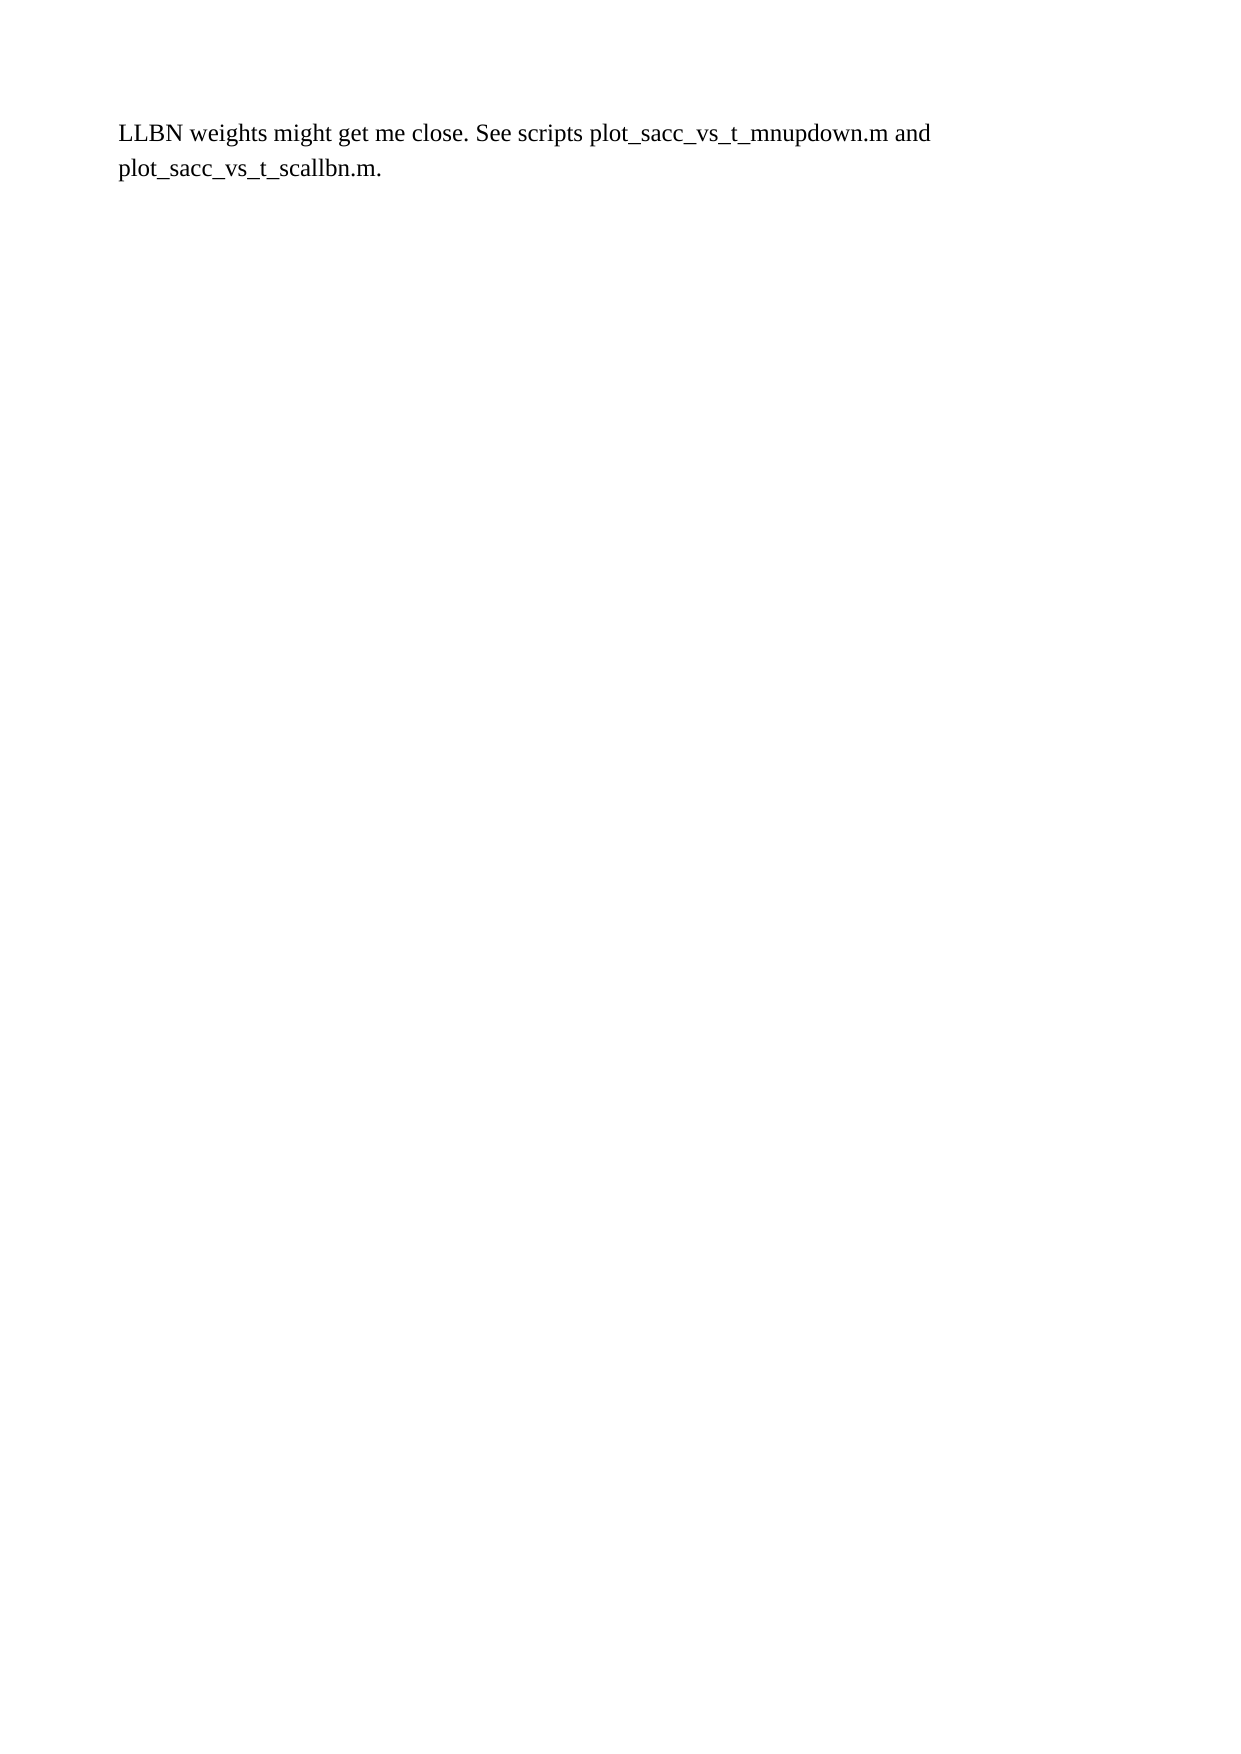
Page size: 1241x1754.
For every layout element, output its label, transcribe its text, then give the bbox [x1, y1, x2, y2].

text LLBN weights might get me close. See scripts plot_sacc_vs_t_mnupdown.m and plot_sacc_vs_t_scallbn.m. [118, 118, 1122, 181]
